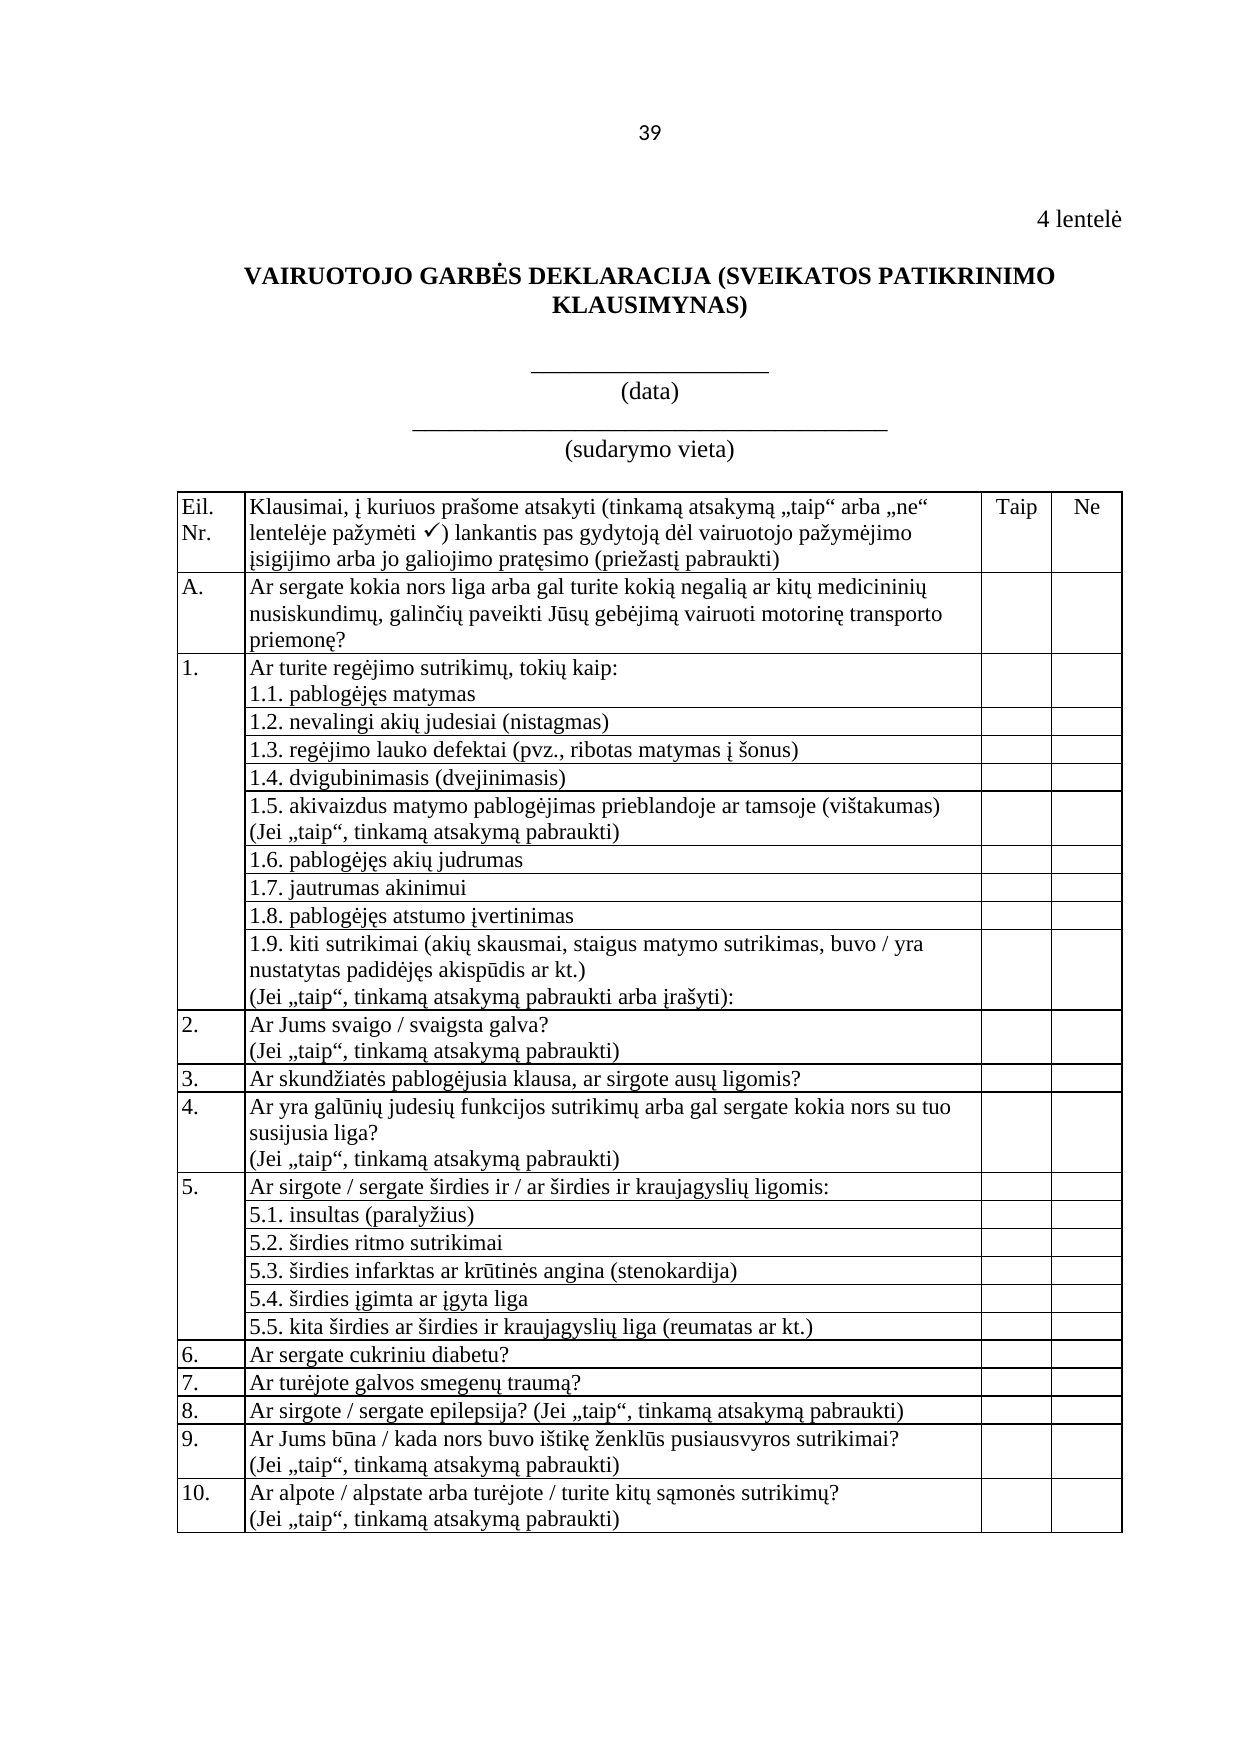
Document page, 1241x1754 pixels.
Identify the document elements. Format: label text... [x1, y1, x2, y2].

table_cell Ar alpote / alpstate arba turėjote / turite kitų sąmonės sutrikimų? (Jei „taip“, tinkamą atsakymą pabraukti) [246, 1479, 981, 1532]
table_cell [982, 846, 1051, 873]
table_cell 2. [178, 1011, 244, 1063]
text (data) [177, 376, 1122, 405]
table_cell [982, 1341, 1051, 1367]
table_cell 1.8. pablogėjęs atstumo įvertinimas [246, 902, 981, 928]
table_cell A. [178, 573, 244, 652]
table_cell Ar turite regėjimo sutrikimų, tokių kaip: 1.1. pablogėjęs matymas [246, 654, 981, 707]
table_cell [1052, 654, 1121, 707]
table_cell 5.5. kita širdies ar širdies ir kraujagyslių liga (reumatas ar kt.) [246, 1313, 981, 1339]
table_header Klausimai, į kuriuos prašome atsakyti (tinkamą atsakymą „taip“ arba „ne“ lentelėje pažymėti v) lankantis pas gydytoją dėl vairuotojo pažymėjimo įsigijimo arba jo galiojimo pratęsimo (priežastį pabraukti) [246, 493, 981, 572]
table_cell [1052, 902, 1121, 928]
table_cell [982, 930, 1051, 1009]
table_cell [1052, 708, 1121, 734]
table_cell Ar sirgote / sergate epilepsija? (Jei „taip“, tinkamą atsakymą pabraukti) [246, 1397, 981, 1423]
table_cell 5.2. širdies ritmo sutrikimai [246, 1229, 981, 1256]
table_cell 8. [178, 1397, 244, 1423]
table_cell [1052, 874, 1121, 901]
table_cell 4. [178, 1093, 244, 1172]
table_cell Ar sirgote / sergate širdies ir / ar širdies ir kraujagyslių ligomis: [246, 1173, 981, 1200]
table_cell [982, 1229, 1051, 1256]
text ______________________________________ [177, 405, 1122, 434]
table_cell 1.3. regėjimo lauko defektai (pvz., ribotas matymas į šonus) [246, 736, 981, 762]
text ___________________ [177, 347, 1122, 376]
text (sudarymo vieta) [177, 434, 1122, 462]
table_cell [982, 1065, 1051, 1091]
table_cell [982, 874, 1051, 901]
table_cell [1052, 930, 1121, 1009]
table_cell [982, 573, 1051, 652]
table_cell [1052, 573, 1121, 652]
table_cell Ar turėjote galvos smegenų traumą? [246, 1369, 981, 1395]
table_cell [982, 736, 1051, 762]
table_cell Ar yra galūnių judesių funkcijos sutrikimų arba gal sergate kokia nors su tuo susijusia liga? (Jei „taip“, tinkamą atsakymą pabraukti) [246, 1093, 981, 1172]
table_cell Ar Jums būna / kada nors buvo ištikę ženklūs pusiausvyros sutrikimai? (Jei „taip“, tinkamą atsakymą pabraukti) [246, 1425, 981, 1477]
table_cell 5. [178, 1173, 244, 1339]
table_cell [982, 654, 1051, 707]
table_header Ne [1052, 493, 1121, 572]
table_cell 3. [178, 1065, 244, 1091]
table_cell [982, 708, 1051, 734]
text VAIRUOTOJO GARBĖS DEKLARACIJA (SVEIKATOS PATIKRINIMO KLAUSIMYNAS) [177, 261, 1122, 319]
table_cell [1052, 792, 1121, 845]
table_cell [1052, 1065, 1121, 1091]
table_cell [982, 1011, 1051, 1063]
table_cell [1052, 764, 1121, 790]
table_cell 1. [178, 654, 244, 1009]
table_cell 5.1. insultas (paralyžius) [246, 1201, 981, 1228]
table_cell [1052, 1397, 1121, 1423]
table_cell [982, 1313, 1051, 1339]
table_cell 1.5. akivaizdus matymo pablogėjimas prieblandoje ar tamsoje (vištakumas) (Jei „taip“, tinkamą atsakymą pabraukti) [246, 792, 981, 845]
table_cell [1052, 1479, 1121, 1532]
table_cell 5.3. širdies infarktas ar krūtinės angina (stenokardija) [246, 1257, 981, 1283]
table_cell 1.7. jautrumas akinimui [246, 874, 981, 901]
table_cell [982, 1425, 1051, 1477]
table_cell [982, 764, 1051, 790]
table_cell [982, 902, 1051, 928]
table_cell [1052, 1369, 1121, 1395]
table_cell [982, 792, 1051, 845]
table_cell Ar skundžiatės pablogėjusia klausa, ar sirgote ausų ligomis? [246, 1065, 981, 1091]
table_cell [982, 1201, 1051, 1228]
table_cell [1052, 1341, 1121, 1367]
table_cell [982, 1369, 1051, 1395]
table_cell 1.4. dvigubinimasis (dvejinimasis) [246, 764, 981, 790]
table_header Taip [982, 493, 1051, 572]
table_cell 1.2. nevalingi akių judesiai (nistagmas) [246, 708, 981, 734]
table_cell Ar sergate kokia nors liga arba gal turite kokią negalią ar kitų medicininių nusiskundimų, galinčių paveikti Jūsų gebėjimą vairuoti motorinę transporto priemonę? [246, 573, 981, 652]
table_cell [982, 1397, 1051, 1423]
table_cell [1052, 1173, 1121, 1200]
table_cell [1052, 1257, 1121, 1283]
table_cell [982, 1093, 1051, 1172]
table_cell [1052, 1425, 1121, 1477]
table_cell Ar Jums svaigo / svaigsta galva? (Jei „taip“, tinkamą atsakymą pabraukti) [246, 1011, 981, 1063]
table_cell [1052, 1313, 1121, 1339]
table_cell [982, 1257, 1051, 1283]
table_cell 1.9. kiti sutrikimai (akių skausmai, staigus matymo sutrikimas, buvo / yra nustatytas padidėjęs akispūdis ar kt.) (Jei „taip“, tinkamą atsakymą pabraukti arba įrašyti): [246, 930, 981, 1009]
table_cell [1052, 1201, 1121, 1228]
table_cell [1052, 736, 1121, 762]
table_cell Ar sergate cukriniu diabetu? [246, 1341, 981, 1367]
table_cell [1052, 1229, 1121, 1256]
table_cell [1052, 1011, 1121, 1063]
table_cell 7. [178, 1369, 244, 1395]
table_cell 6. [178, 1341, 244, 1367]
table_cell [982, 1173, 1051, 1200]
table_cell 1.6. pablogėjęs akių judrumas [246, 846, 981, 873]
table_cell [1052, 1093, 1121, 1172]
text 4 lentelė [177, 204, 1122, 232]
table_cell 5.4. širdies įgimta ar įgyta liga [246, 1285, 981, 1311]
table_cell [1052, 846, 1121, 873]
table_cell 9. [178, 1425, 244, 1477]
table_cell [982, 1285, 1051, 1311]
table_header Eil. Nr. [178, 493, 244, 572]
table_cell [982, 1479, 1051, 1532]
table_cell [1052, 1285, 1121, 1311]
table_cell 10. [178, 1479, 244, 1532]
